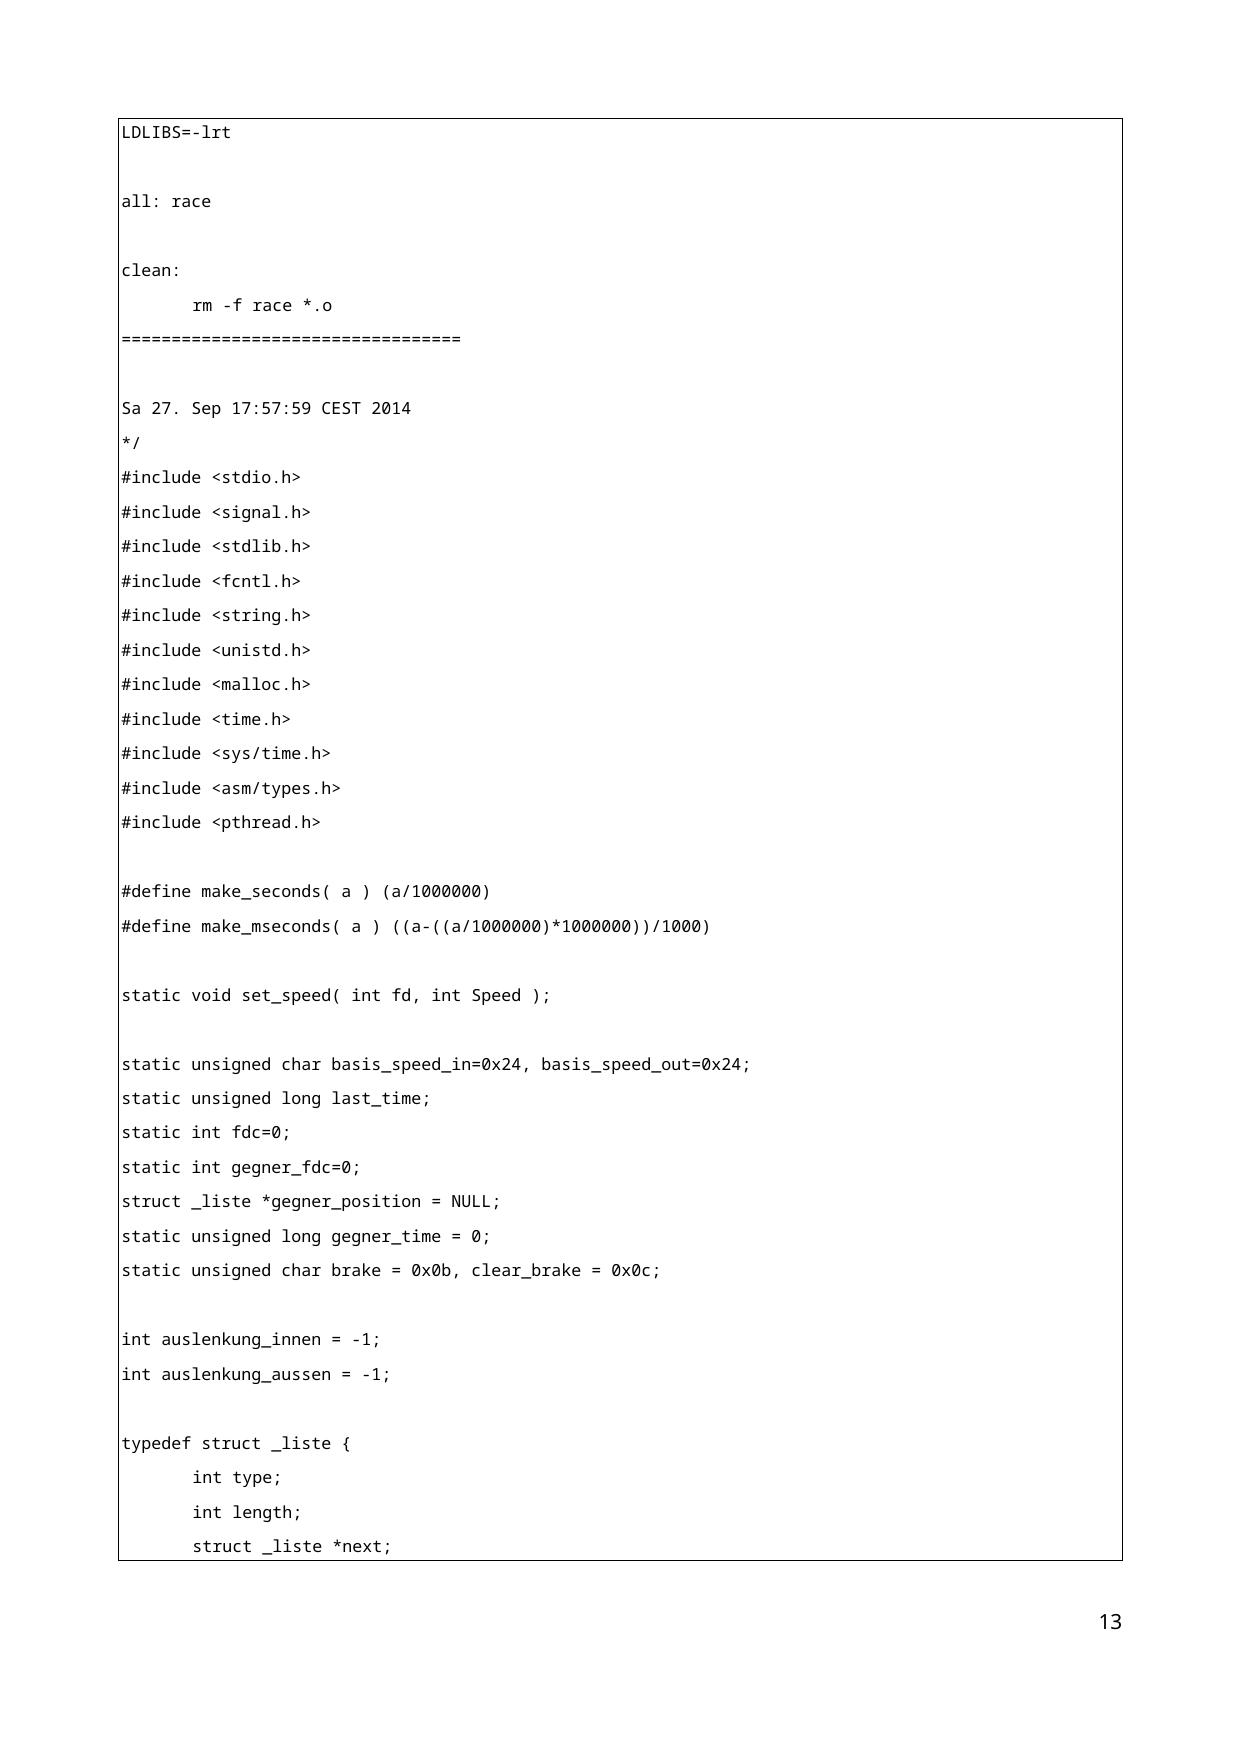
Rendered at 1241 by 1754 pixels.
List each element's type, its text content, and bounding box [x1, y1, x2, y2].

text struct _liste *gegner_position = NULL; [119, 1187, 1122, 1213]
text LDLIBS=-lrt [119, 119, 1122, 144]
text #include <unistd.h> [119, 635, 1122, 661]
text Sa 27. Sep 17:57:59 CEST 2014 [119, 394, 1122, 420]
text #include <sys/time.h> [119, 739, 1122, 764]
text int length; [119, 1497, 1122, 1523]
text #include <stdio.h> [119, 463, 1122, 489]
text #define make_seconds( a ) (a/1000000) [119, 877, 1122, 902]
text static unsigned long gegner_time = 0; [119, 1221, 1122, 1247]
text #include <fcntl.h> [119, 566, 1122, 592]
text #include <stdlib.h> [119, 532, 1122, 558]
text #include <string.h> [119, 601, 1122, 627]
text static unsigned char basis_speed_in=0x24, basis_speed_out=0x24; [119, 1049, 1122, 1075]
text */ [119, 428, 1122, 454]
text #include <asm/types.h> [119, 773, 1122, 799]
text clean: [119, 256, 1122, 282]
text static int fdc=0; [119, 1118, 1122, 1144]
text ================================== [119, 325, 1122, 351]
text int auslenkung_aussen = -1; [119, 1359, 1122, 1385]
text int type; [119, 1463, 1122, 1488]
text #include <malloc.h> [119, 670, 1122, 696]
text int auslenkung_innen = -1; [119, 1325, 1122, 1351]
text static unsigned long last_time; [119, 1083, 1122, 1109]
text static int gegner_fdc=0; [119, 1152, 1122, 1178]
text rm -f race *.o [119, 291, 1122, 316]
text struct _liste *next; [119, 1532, 1122, 1560]
text static unsigned char brake = 0x0b, clear_brake = 0x0c; [119, 1256, 1122, 1282]
text static void set_speed( int fd, int Speed ); [119, 980, 1122, 1006]
text all: race [119, 187, 1122, 213]
text #include <time.h> [119, 704, 1122, 730]
text #define make_mseconds( a ) ((a-((a/1000000)*1000000))/1000) [119, 911, 1122, 937]
text typedef struct _liste { [119, 1428, 1122, 1454]
text #include <signal.h> [119, 497, 1122, 523]
text #include <pthread.h> [119, 808, 1122, 833]
